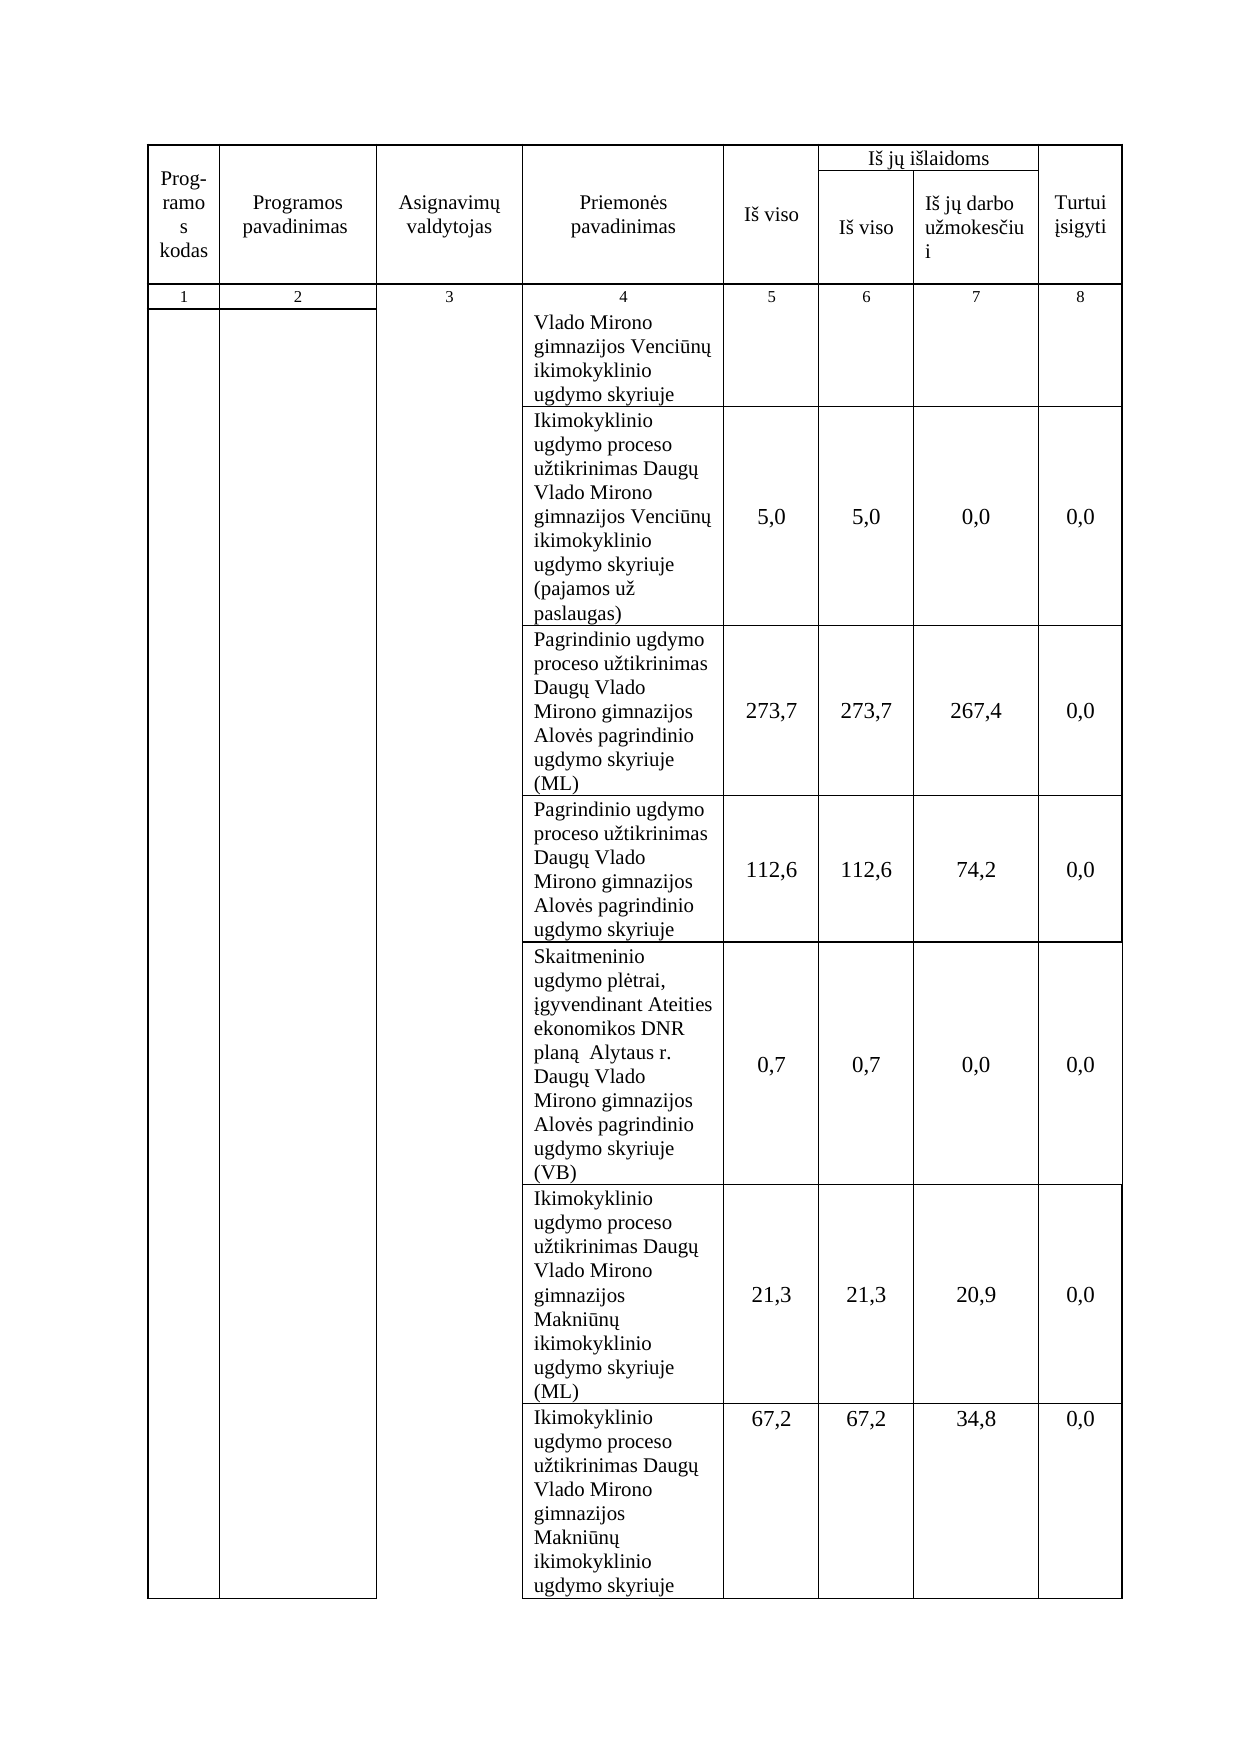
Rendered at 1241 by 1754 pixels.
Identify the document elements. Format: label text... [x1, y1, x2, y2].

table_cell 7 [914, 285, 1038, 307]
table_cell 5,0 [819, 407, 913, 624]
table_cell 74,2 [914, 796, 1038, 941]
table_header Prog-ramos kodas [149, 146, 219, 282]
table_cell 2 [220, 285, 376, 307]
table_cell Iš jų darbo užmokesčiui [914, 171, 1038, 282]
table_cell 1 [149, 285, 219, 307]
table_cell 0,0 [1039, 1404, 1121, 1597]
table_cell 0,0 [914, 943, 1038, 1184]
table_cell 6 [819, 285, 913, 307]
table_cell 20,9 [914, 1185, 1038, 1403]
table_cell 267,4 [914, 626, 1038, 795]
table_cell 34,8 [914, 1404, 1038, 1597]
table_cell Pagrindinio ugdymo proceso užtikrinimas Daugų Vlado Mirono gimnazijos Alovės pagrindinio ugdymo skyriuje [523, 796, 723, 941]
table_cell 67,2 [724, 1404, 818, 1597]
table_cell Ikimokyklinio ugdymo proceso užtikrinimas Daugų Vlado Mirono gimnazijos Venciūnų ikimokyklinio ugdymo skyriuje (pajamos už paslaugas) [523, 407, 723, 624]
table_cell 0,7 [819, 943, 913, 1184]
table_cell [220, 310, 376, 1597]
table_cell Pagrindinio ugdymo proceso užtikrinimas Daugų Vlado Mirono gimnazijos Alovės pagrindinio ugdymo skyriuje (ML) [523, 626, 723, 795]
table_cell 0,0 [914, 407, 1038, 624]
table_cell 3 [377, 285, 522, 307]
table_cell 0,0 [1039, 407, 1121, 624]
table_header Programos pavadinimas [220, 146, 376, 282]
table_cell 21,3 [819, 1185, 913, 1403]
table_cell [149, 310, 219, 1597]
table_cell [819, 308, 913, 406]
table_cell 5,0 [724, 407, 818, 624]
table_cell 0,0 [1039, 796, 1121, 941]
table_cell 21,3 [724, 1185, 818, 1403]
table_cell [1039, 308, 1121, 406]
table_cell Skaitmeninio ugdymo plėtrai, įgyvendinant Ateities ekonomikos DNR planą Alytaus r. Daugų Vlado Mirono gimnazijos Alovės pagrindinio ugdymo skyriuje (VB) [523, 943, 723, 1184]
table_cell [724, 308, 818, 406]
table_cell 4 [523, 285, 723, 307]
table_cell [914, 308, 1038, 406]
table_header Iš viso [724, 146, 818, 282]
table_cell Iš viso [819, 171, 913, 282]
table_cell 273,7 [819, 626, 913, 795]
table_cell Ikimokyklinio ugdymo proceso užtikrinimas Daugų Vlado Mirono gimnazijos Makniūnų ikimokyklinio ugdymo skyriuje [523, 1404, 723, 1597]
table_cell 0,0 [1039, 1185, 1121, 1403]
table_header Priemonės pavadinimas [523, 146, 723, 282]
table_cell 5 [724, 285, 818, 307]
table_cell 112,6 [819, 796, 913, 941]
table_header Turtui įsigyti [1039, 146, 1121, 282]
table_cell 67,2 [819, 1404, 913, 1597]
table_cell [377, 308, 522, 1597]
table_cell 273,7 [724, 626, 818, 795]
table_cell 112,6 [724, 796, 818, 941]
table_cell 0,0 [1039, 943, 1122, 1184]
table_cell Ikimokyklinio ugdymo proceso užtikrinimas Daugų Vlado Mirono gimnazijos Makniūnų ikimokyklinio ugdymo skyriuje (ML) [523, 1185, 723, 1403]
table_cell 0,7 [724, 943, 818, 1184]
table_cell Vlado Mirono gimnazijos Venciūnų ikimokyklinio ugdymo skyriuje [523, 308, 723, 406]
table_header Iš jų išlaidoms [819, 146, 1038, 170]
table_cell 8 [1039, 285, 1121, 307]
table_header Asignavimų valdytojas [377, 146, 522, 282]
table_cell 0,0 [1039, 626, 1121, 795]
